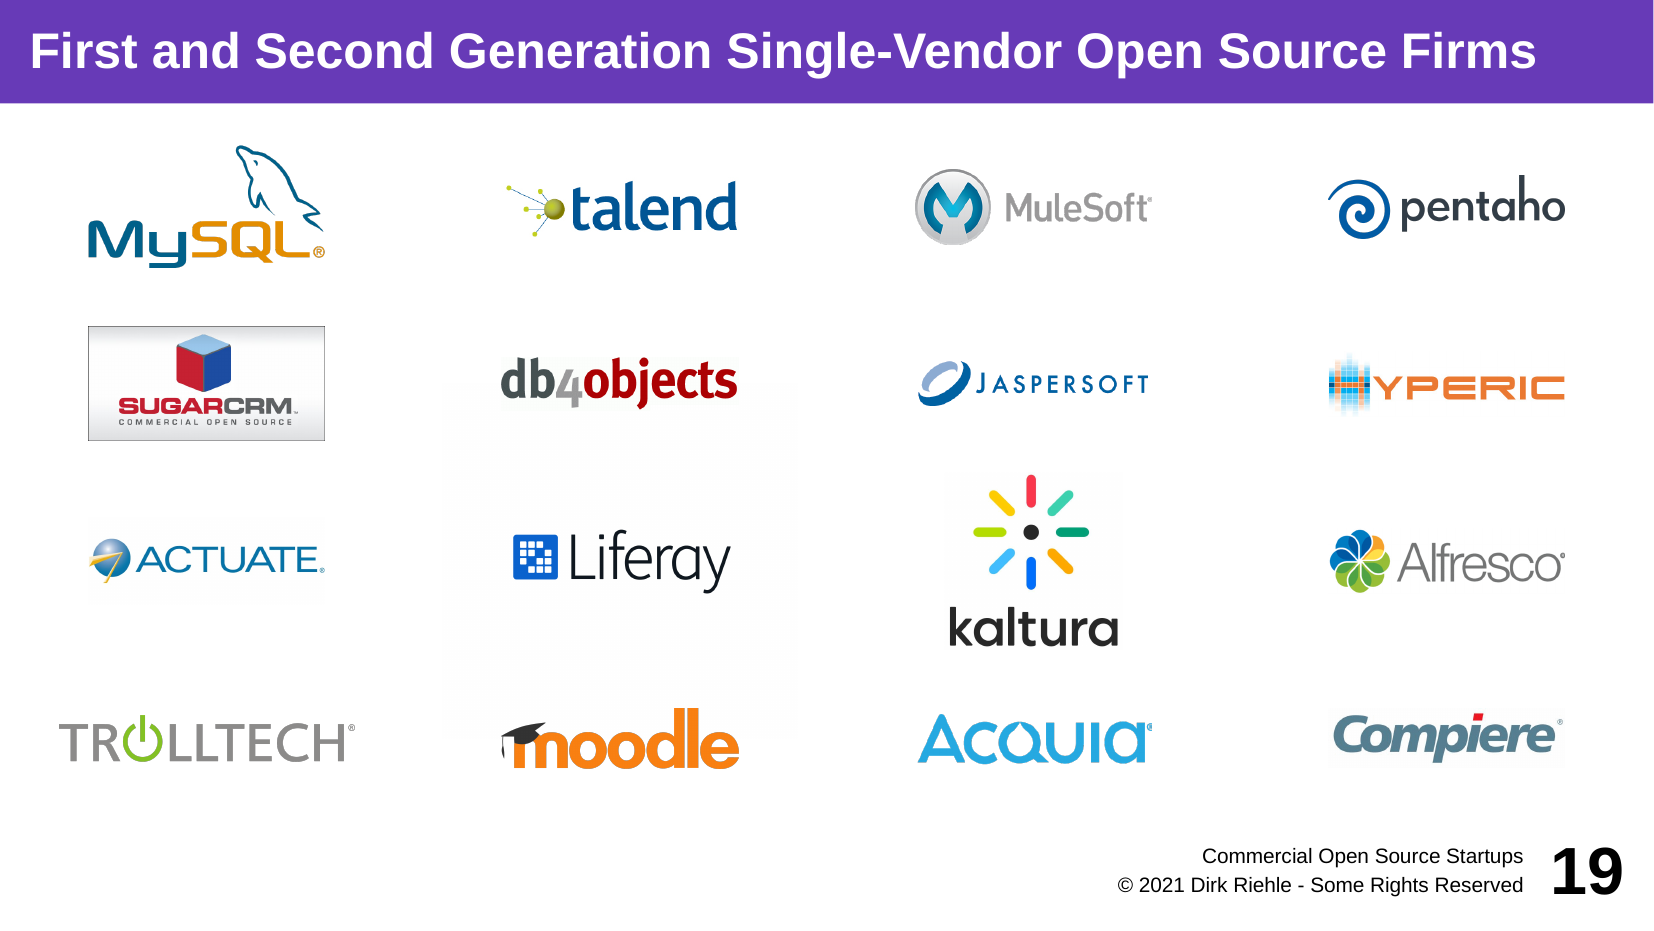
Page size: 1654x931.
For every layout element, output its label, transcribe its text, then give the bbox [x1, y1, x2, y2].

picture [944, 472, 1123, 650]
picture [59, 715, 355, 762]
picture [88, 326, 325, 441]
picture [915, 169, 1152, 245]
picture [915, 697, 1152, 780]
picture [88, 517, 325, 605]
picture [1328, 708, 1565, 768]
picture [442, 357, 798, 769]
picture [1328, 175, 1565, 239]
picture [1328, 528, 1565, 594]
picture [1328, 351, 1565, 417]
picture [501, 177, 739, 237]
picture [88, 145, 325, 268]
title First and Second Generation Single-Vendor Open Source Firms [0, 0, 1654, 104]
picture [915, 358, 1152, 410]
